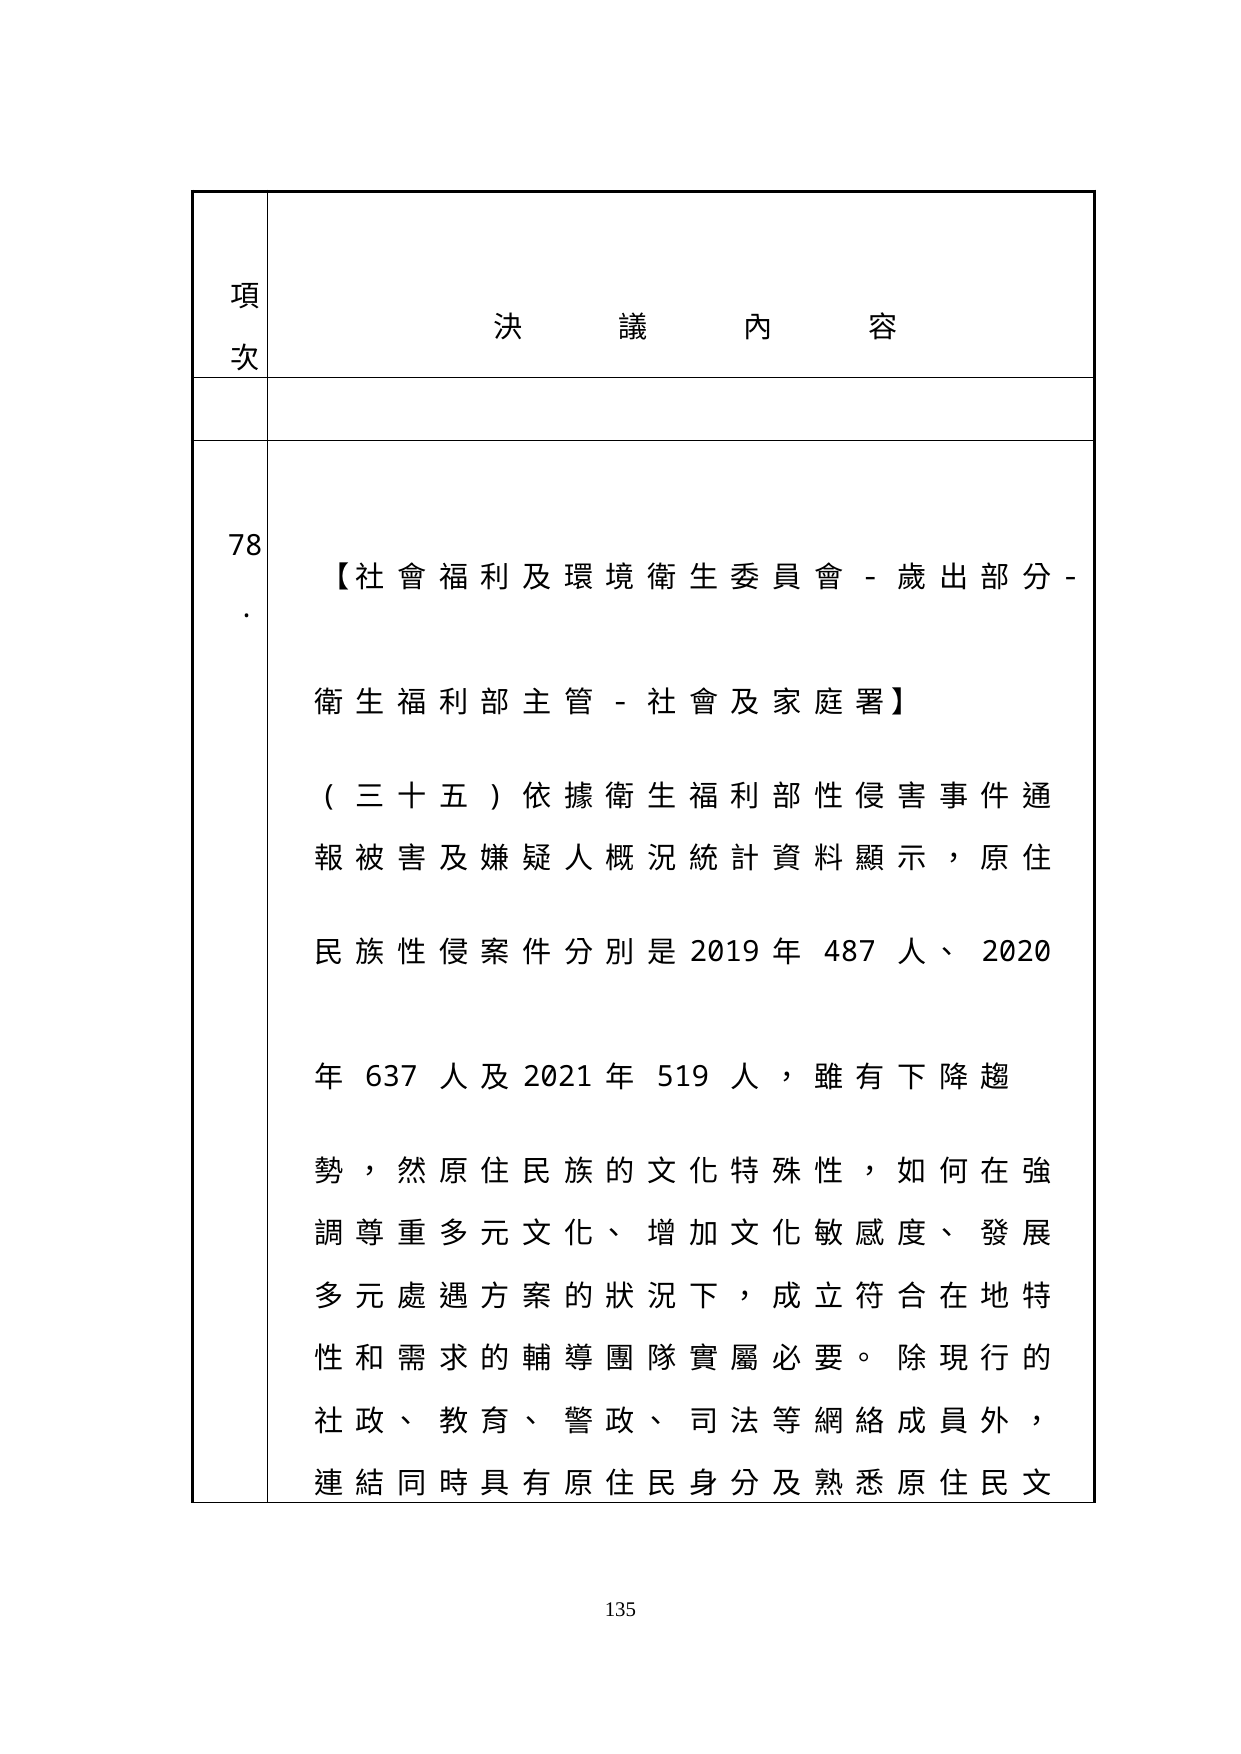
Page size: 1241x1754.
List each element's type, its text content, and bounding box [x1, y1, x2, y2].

table_cell [194, 378, 267, 440]
table_cell 78. [194, 441, 267, 1502]
table_header 項次 [194, 193, 267, 377]
table_cell 【社會福利及環境衛生委員會-歲出部分-衛生福利部主管-社會及家庭署】 (三十五)依據衛生福利部性侵害事件通報被害及嫌疑人概況統計資料顯示，原住民族性侵案件分別是2019年487人、2020年637人及2021年519人，雖有下降趨勢，然原住民族的文化特殊性，如何在強調尊重多元文化、增加文化敏感度、發展多元處遇方案的狀況下，成立符合在地特性和需求的輔導團隊實屬必要。除現行的社政、教育、警政、司法等網絡成員外，連結同時具有原住民身分及熟悉原住民文 [268, 441, 1093, 1502]
table_header 決 議 內 容 [268, 193, 1093, 377]
table_cell [268, 378, 1093, 440]
